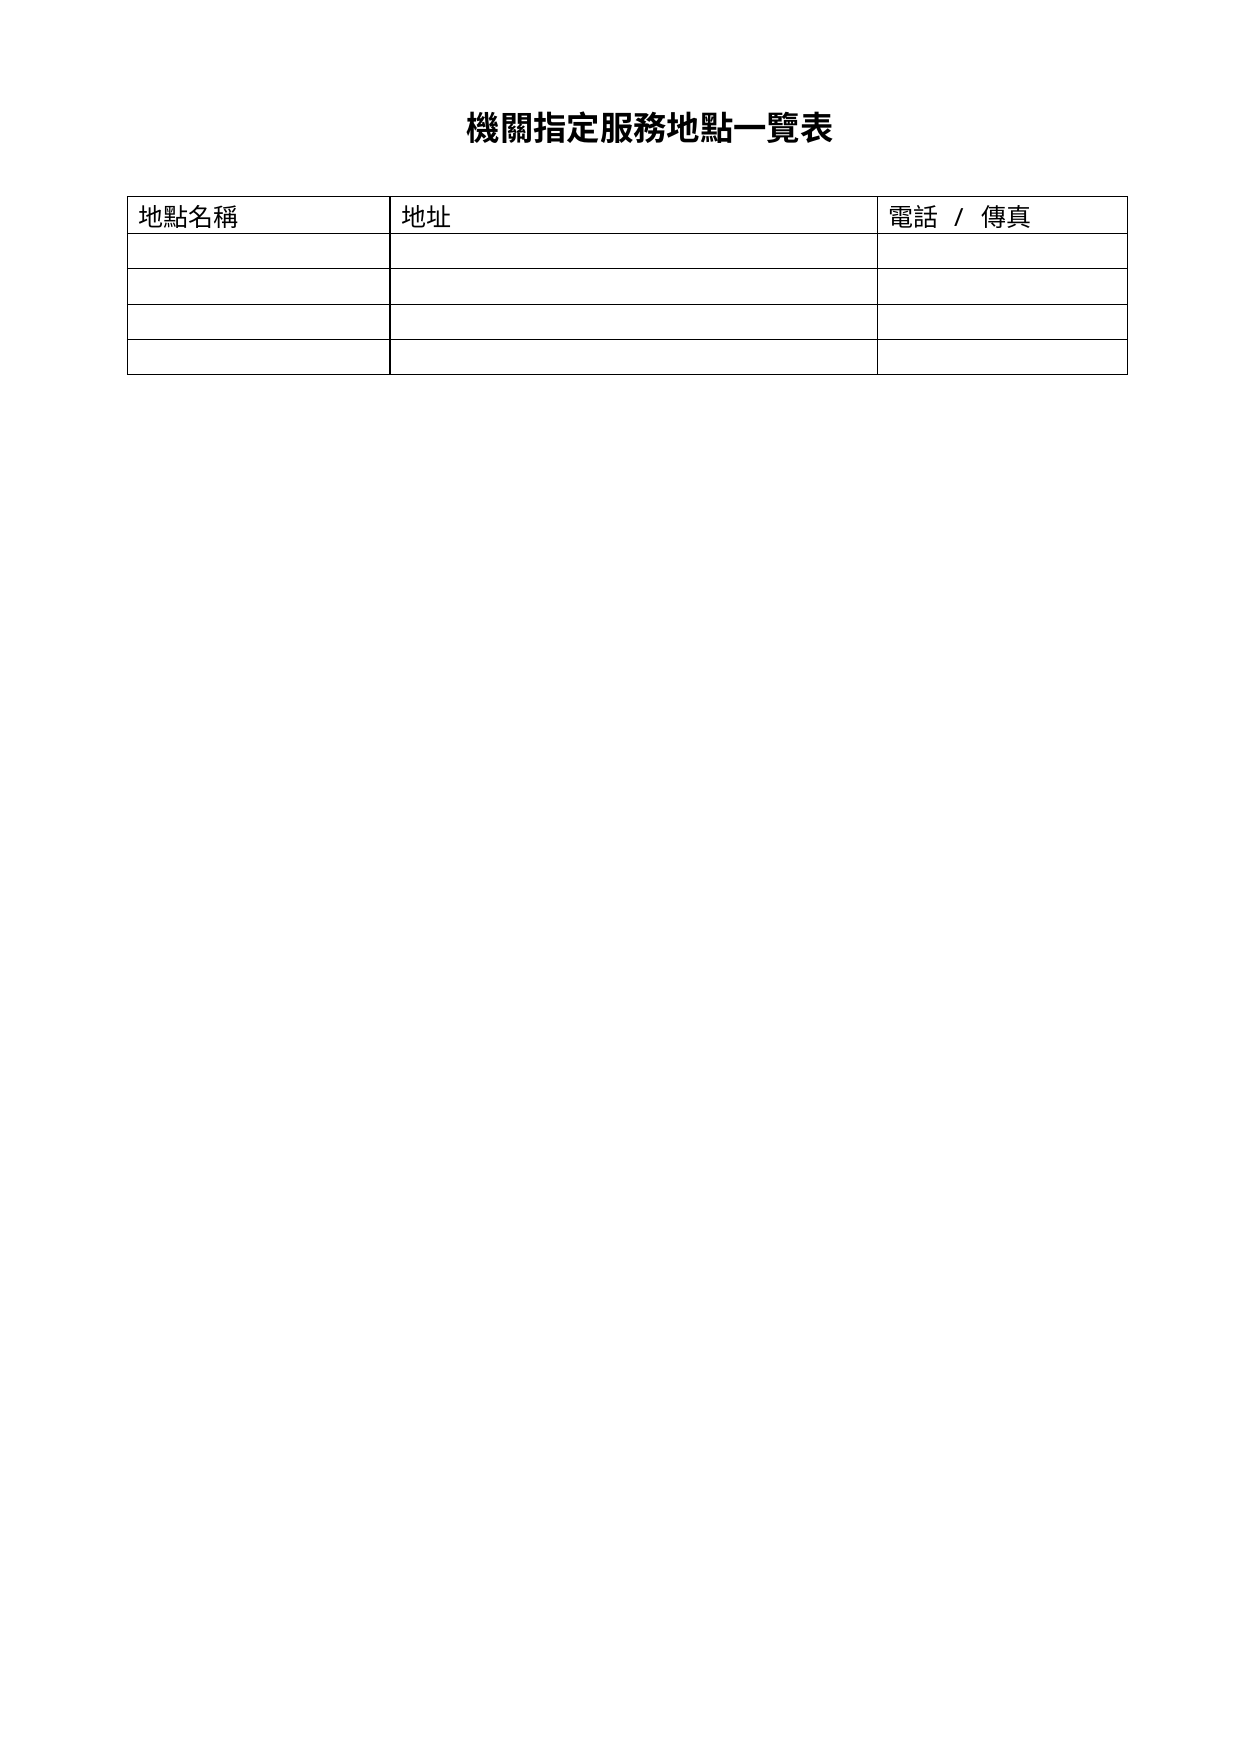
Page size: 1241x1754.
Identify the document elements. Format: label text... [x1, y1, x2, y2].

table_cell [878, 305, 1127, 338]
table_cell [878, 269, 1127, 303]
table_header 地址 [391, 197, 877, 233]
table_cell [128, 269, 389, 303]
table_cell [878, 234, 1127, 268]
table_cell [391, 340, 877, 374]
table_cell [391, 234, 877, 268]
table_header 地點名稱 [128, 197, 389, 233]
table_cell [128, 305, 389, 338]
table_cell [391, 269, 877, 303]
table_cell [128, 234, 389, 268]
table_cell [128, 340, 389, 374]
table_header 電話 / 傳真 [878, 197, 1127, 233]
subtitle 機關指定服務地點一覽表 [130, 87, 1110, 150]
table_cell [878, 340, 1127, 374]
table_cell [391, 305, 877, 338]
